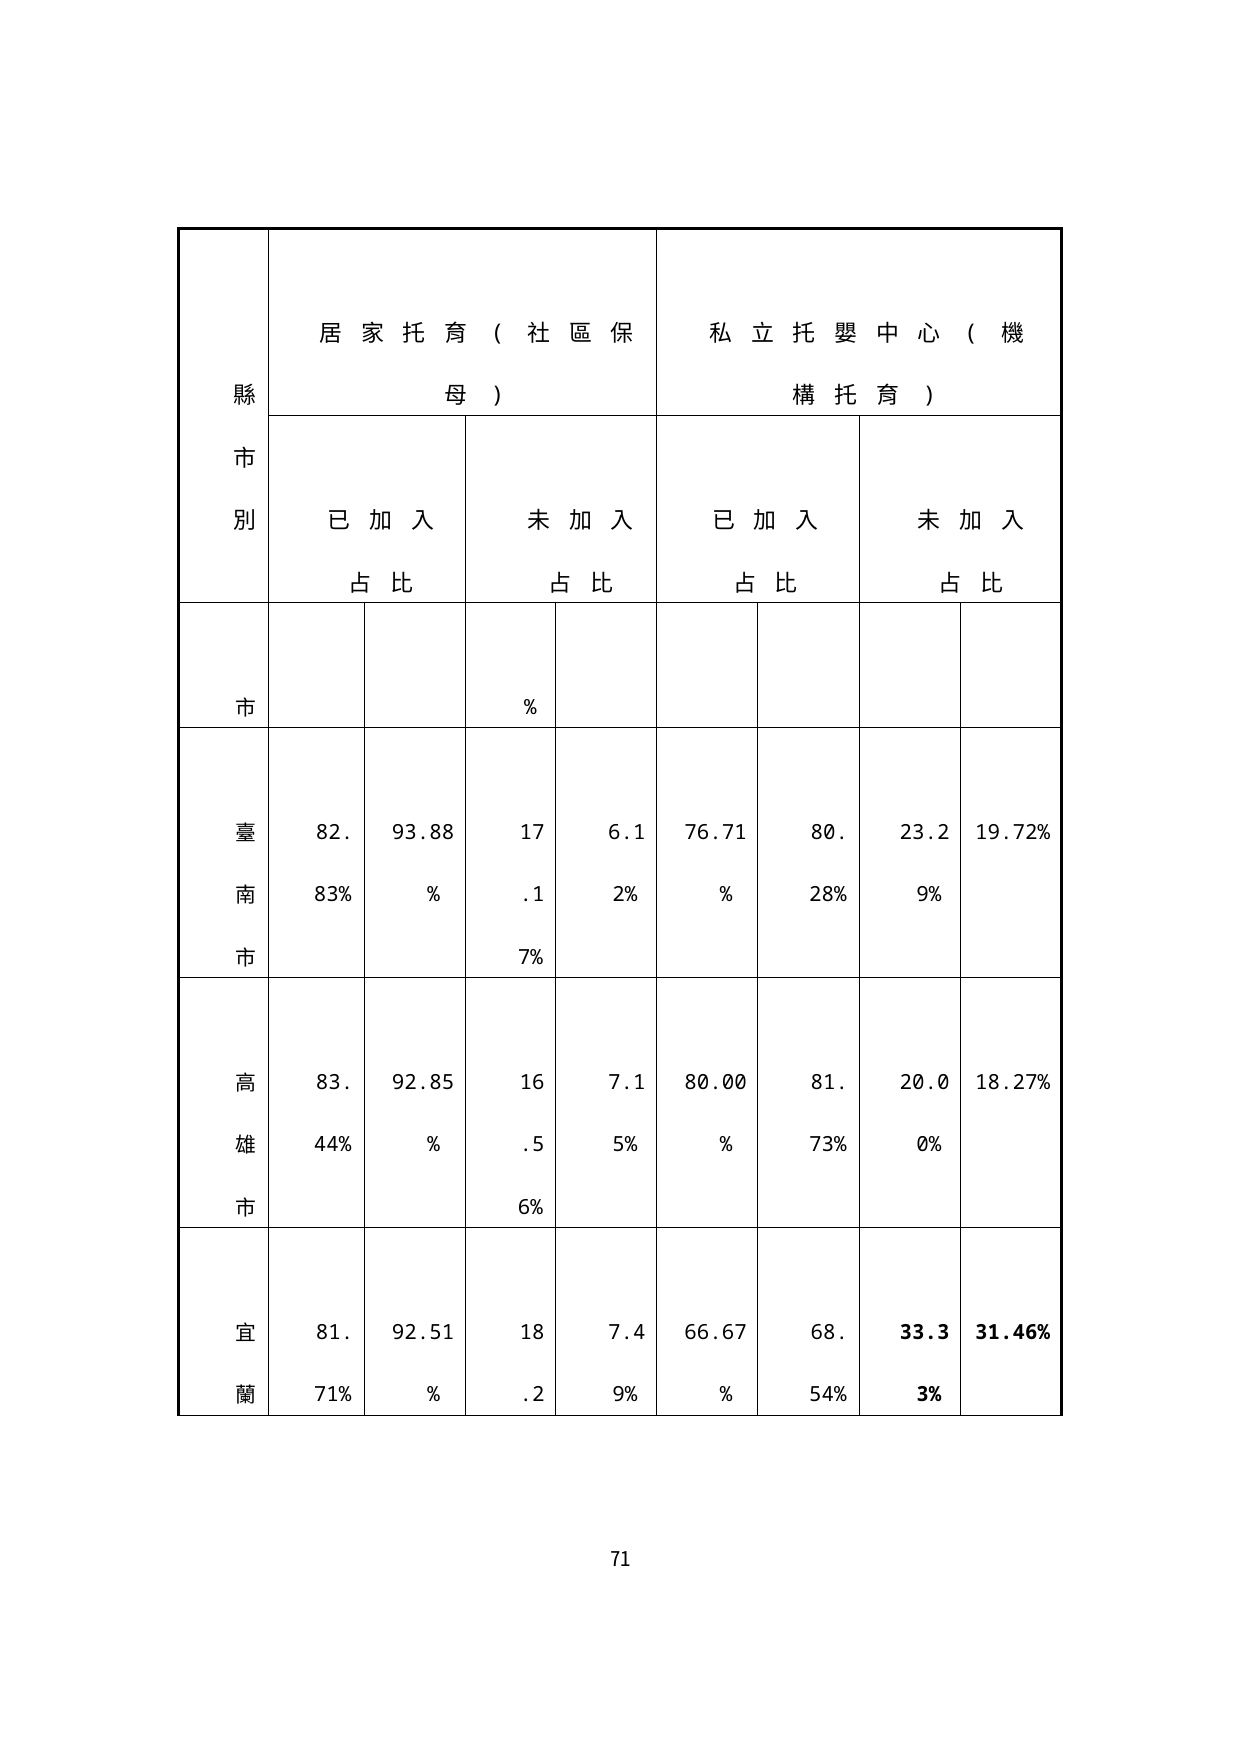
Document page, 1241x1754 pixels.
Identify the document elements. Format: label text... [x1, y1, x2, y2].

table_cell 23.29% [860, 728, 960, 977]
table_cell 未加入占比 [466, 416, 656, 602]
table_cell 16.56% [466, 978, 555, 1227]
table_cell 市 [180, 603, 268, 727]
table_cell 17.17% [466, 728, 555, 977]
table_cell [365, 603, 465, 727]
table_cell [556, 603, 656, 727]
table_cell 18.27% [961, 978, 1060, 1227]
table_cell 臺南市 [180, 728, 268, 977]
table_cell 6.12% [556, 728, 656, 977]
table_cell 83.44% [269, 978, 364, 1227]
table_cell 未加入占比 [860, 416, 1060, 602]
table_header 縣市別 [180, 230, 268, 602]
table_cell 93.88% [365, 728, 465, 977]
table_cell 已加入占比 [269, 416, 465, 602]
table_cell 7.49% [556, 1228, 656, 1415]
table_cell 19.72% [961, 728, 1060, 977]
table_cell 7.15% [556, 978, 656, 1227]
table_cell 20.00% [860, 978, 960, 1227]
table_header 居家托育(社區保母) [269, 230, 656, 415]
table_cell 82.83% [269, 728, 364, 977]
table_cell 高雄市 [180, 978, 268, 1227]
table_cell 33.33% [860, 1228, 960, 1415]
table_cell [758, 603, 859, 727]
table_cell [657, 603, 757, 727]
table_cell [860, 603, 960, 727]
table_cell 18.2 [466, 1228, 555, 1415]
table_cell [269, 603, 364, 727]
table_cell 81.73% [758, 978, 859, 1227]
table_cell 81.71% [269, 1228, 364, 1415]
table_cell 已加入占比 [657, 416, 859, 602]
table_cell 66.67% [657, 1228, 757, 1415]
table_cell 92.85% [365, 978, 465, 1227]
table_cell 宜蘭 [180, 1228, 268, 1415]
table_cell 80.28% [758, 728, 859, 977]
table_cell 80.00% [657, 978, 757, 1227]
table_cell 92.51% [365, 1228, 465, 1415]
table_cell 31.46% [961, 1228, 1060, 1415]
table_cell [961, 603, 1060, 727]
table_header 私立托嬰中心(機構托育) [657, 230, 1060, 415]
table_cell 76.71% [657, 728, 757, 977]
table_cell % [466, 603, 555, 727]
table_cell 68.54% [758, 1228, 859, 1415]
